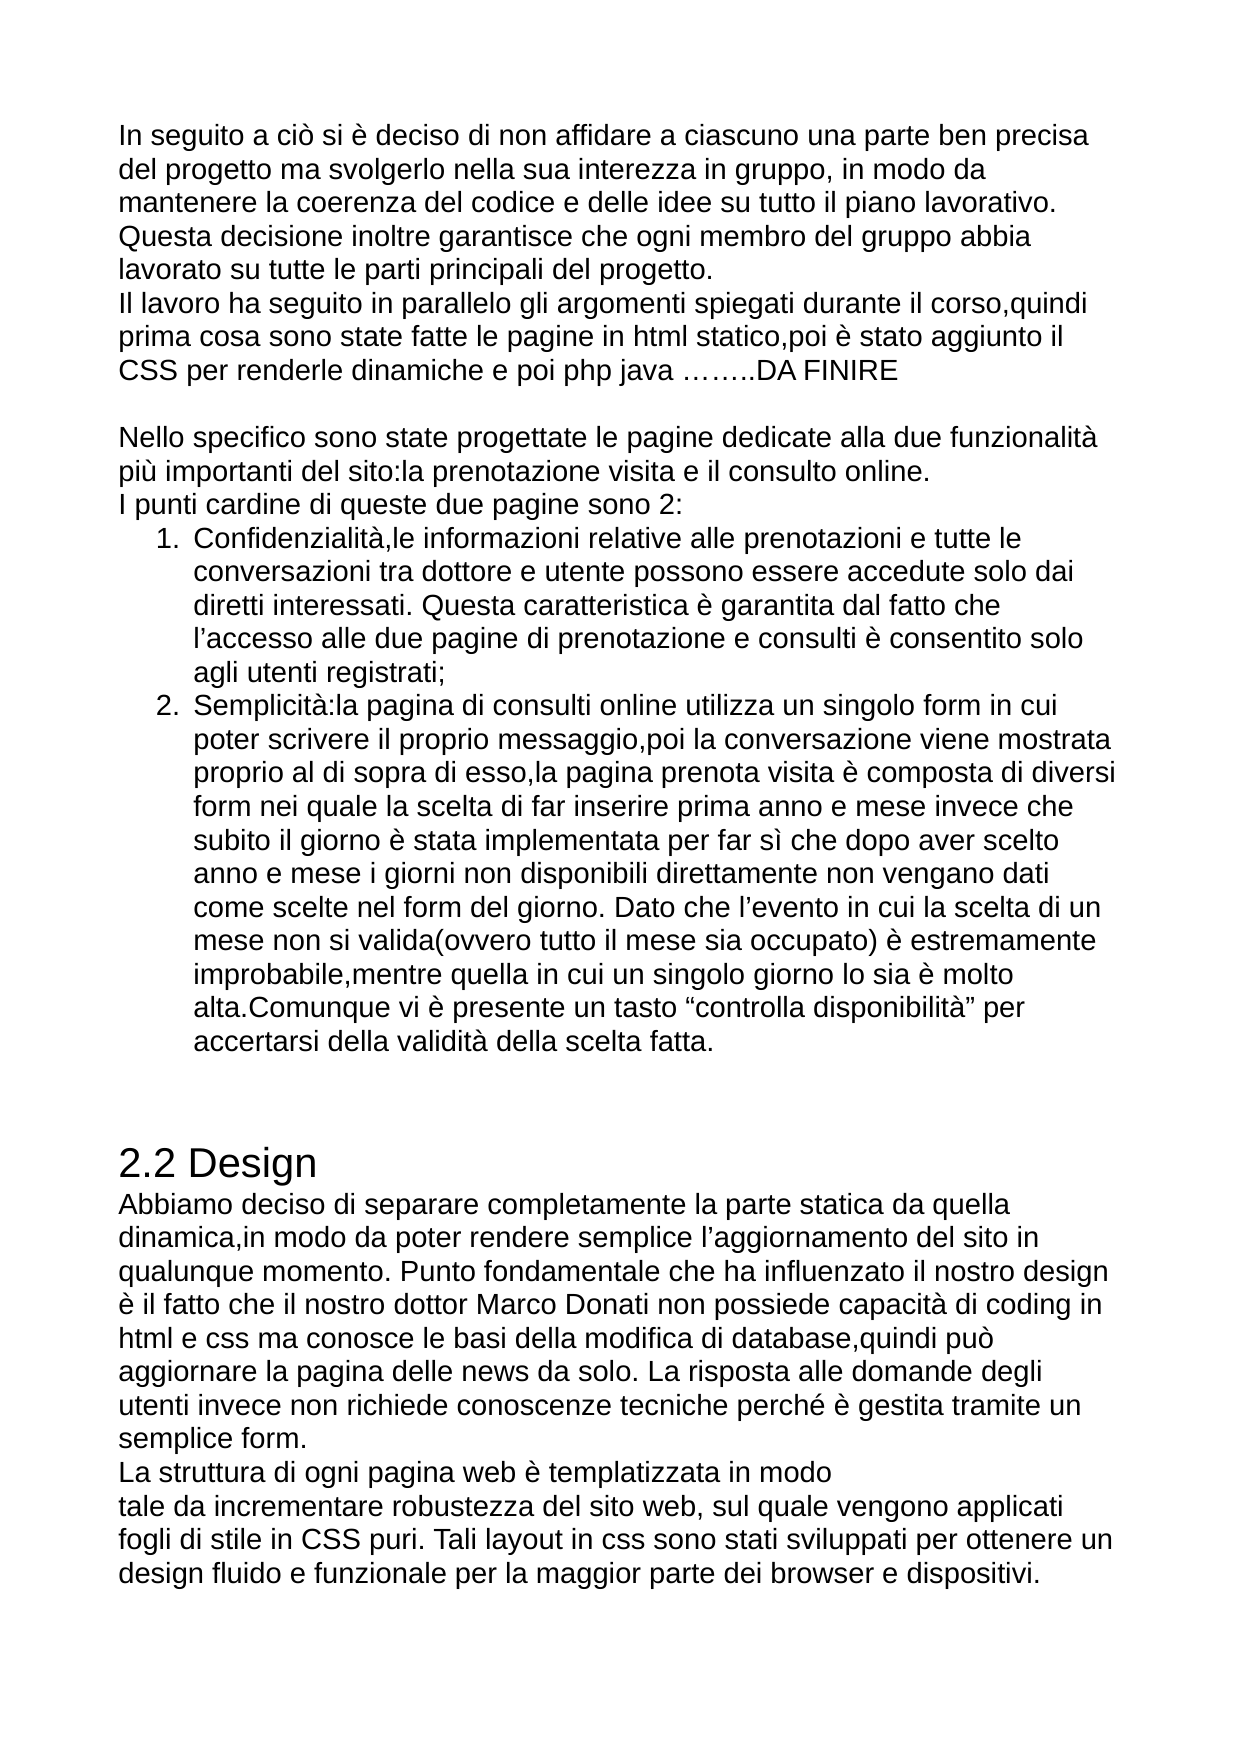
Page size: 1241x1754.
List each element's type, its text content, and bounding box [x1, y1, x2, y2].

list Semplicità:la pagina di consulti online utilizza un singolo form in cui poter scrivere il proprio messaggio,poi la conversazione viene mostrata proprio al di sopra di esso,la pagina prenota visita è composta di diversi form nei quale la scelta di far inserire prima anno e mese invece che subito il giorno è stata implementata per far sì che dopo aver scelto anno e mese i giorni non disponibili direttamente non vengano dati come scelte nel form del giorno. Dato che l’evento in cui la scelta di un mese non si valida(ovvero tutto il mese sia occupato) è estremamente improbabile,mentre quella in cui un singolo giorno lo sia è molto alta.Comunque vi è presente un tasto “controlla disponibilità” per accertarsi della validità della scelta fatta. [156, 688, 1122, 1057]
text 2.2 Design [118, 1139, 1122, 1187]
text La struttura di ogni pagina web è templatizzata in modo [118, 1455, 1122, 1488]
text I punti cardine di queste due pagine sono 2: [118, 487, 1122, 521]
text Nello specifico sono state progettate le pagine dedicate alla due funzionalità più importanti del sito:la prenotazione visita e il consulto online. [118, 420, 1122, 487]
text In seguito a ciò si è deciso di non affidare a ciascuno una parte ben precisa del progetto ma svolgerlo nella sua interezza in gruppo, in modo da mantenere la coerenza del codice e delle idee su tutto il piano lavorativo. [118, 118, 1122, 219]
list Confidenzialità,le informazioni relative alle prenotazioni e tutte le conversazioni tra dottore e utente possono essere accedute solo dai diretti interessati. Questa caratteristica è garantita dal fatto che l’accesso alle due pagine di prenotazione e consulti è consentito solo agli utenti registrati; [156, 521, 1122, 688]
text tale da incrementare robustezza del sito web, sul quale vengono applicati fogli di stile in CSS puri. Tali layout in css sono stati sviluppati per ottenere un design fluido e funzionale per la maggior parte dei browser e dispositivi. [118, 1488, 1122, 1589]
text Abbiamo deciso di separare completamente la parte statica da quella dinamica,in modo da poter rendere semplice l’aggiornamento del sito in qualunque momento. Punto fondamentale che ha influenzato il nostro design è il fatto che il nostro dottor Marco Donati non possiede capacità di coding in html e css ma conosce le basi della modifica di database,quindi può aggiornare la pagina delle news da solo. La risposta alle domande degli utenti invece non richiede conoscenze tecniche perché è gestita tramite un semplice form. [118, 1187, 1122, 1455]
text Il lavoro ha seguito in parallelo gli argomenti spiegati durante il corso,quindi prima cosa sono state fatte le pagine in html statico,poi è stato aggiunto il CSS per renderle dinamiche e poi php java ……..DA FINIRE [118, 286, 1122, 386]
text Questa decisione inoltre garantisce che ogni membro del gruppo abbia lavorato su tutte le parti principali del progetto. [118, 219, 1122, 286]
